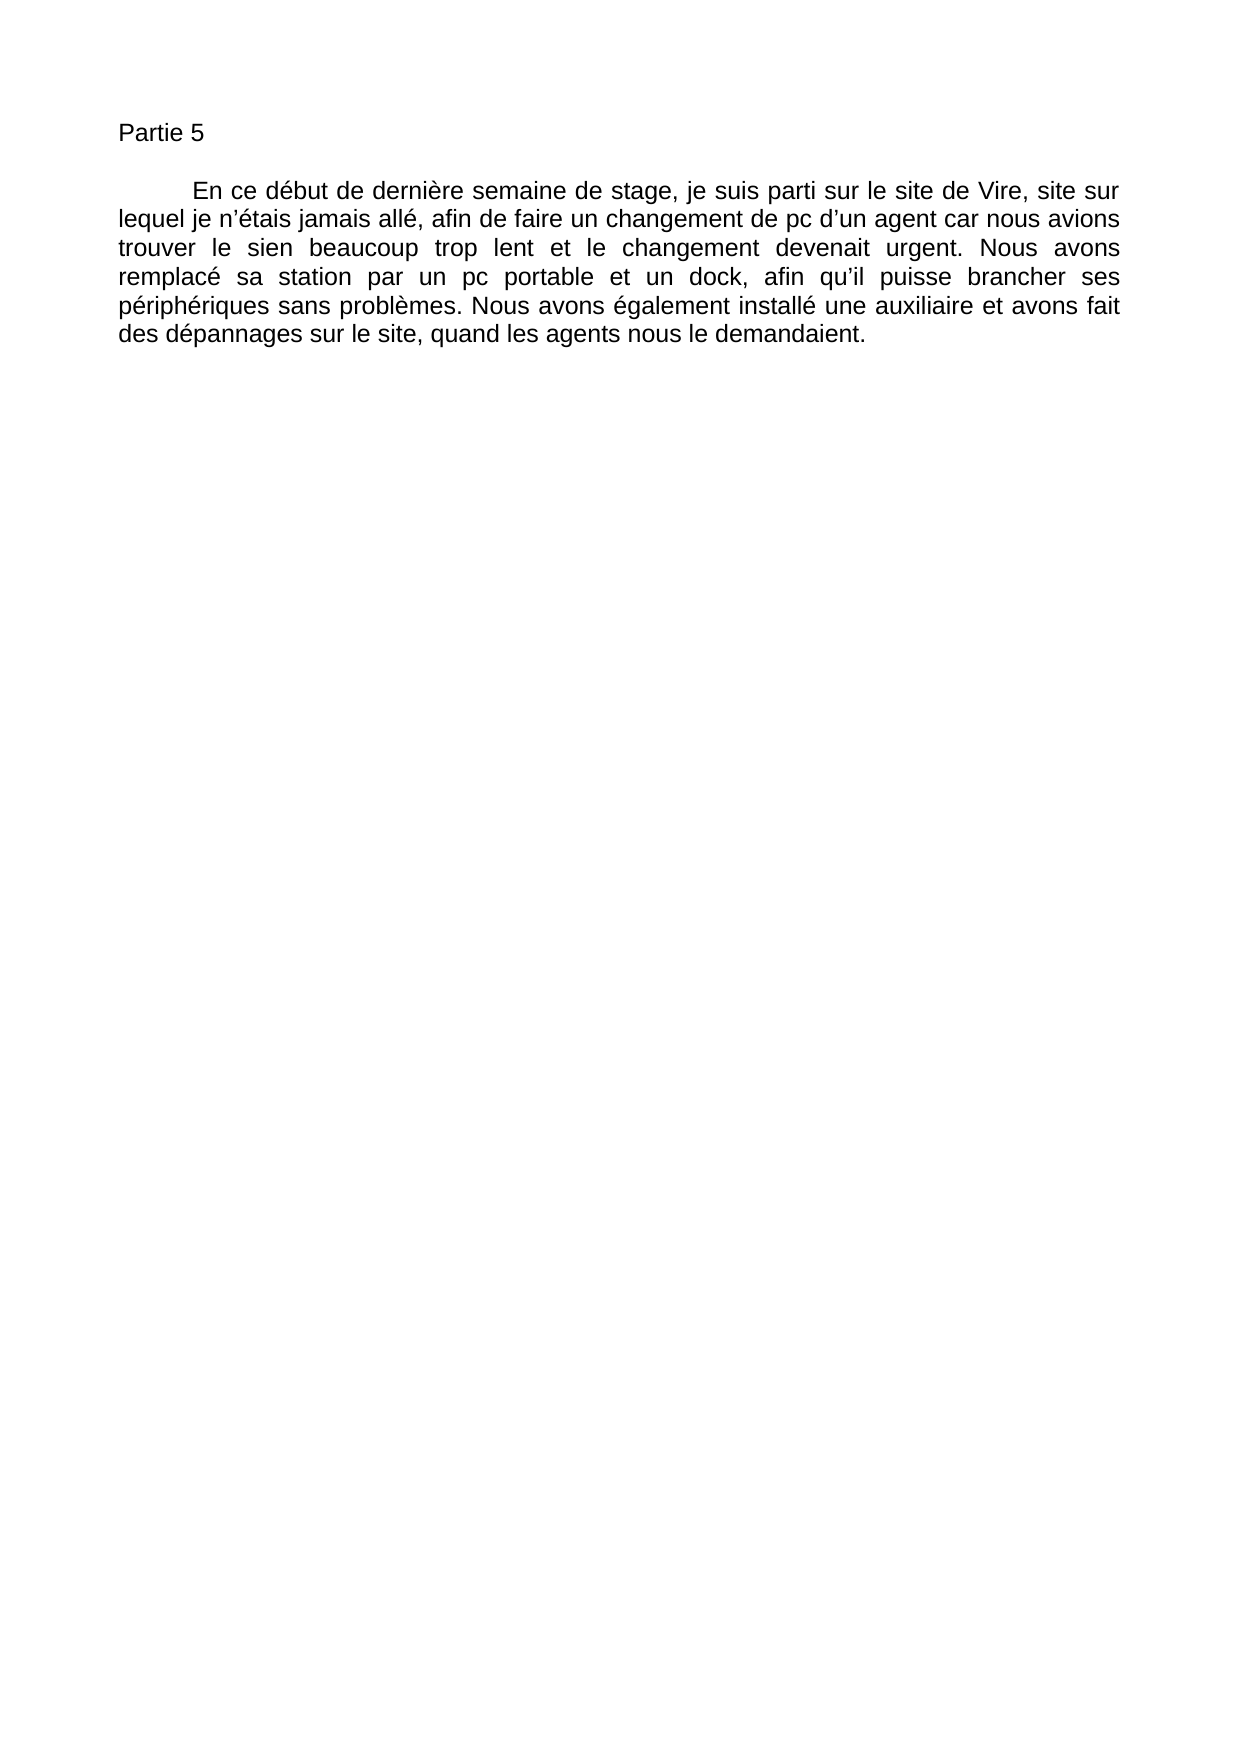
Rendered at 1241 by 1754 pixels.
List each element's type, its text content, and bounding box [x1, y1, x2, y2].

text En ce début de dernière semaine de stage, je suis parti sur le site de Vire, site sur lequel je n’étais jamais allé, afin de faire un changement de pc d’un agent car nous avions trouver le sien beaucoup trop lent et le changement devenait urgent. Nous avons remplacé sa station par un pc portable et un dock, afin qu’il puisse brancher ses périphériques sans problèmes. Nous avons également installé une auxiliaire et avons fait des dépannages sur le site, quand les agents nous le demandaient. [118, 176, 1122, 348]
text Partie 5 [118, 118, 1122, 147]
